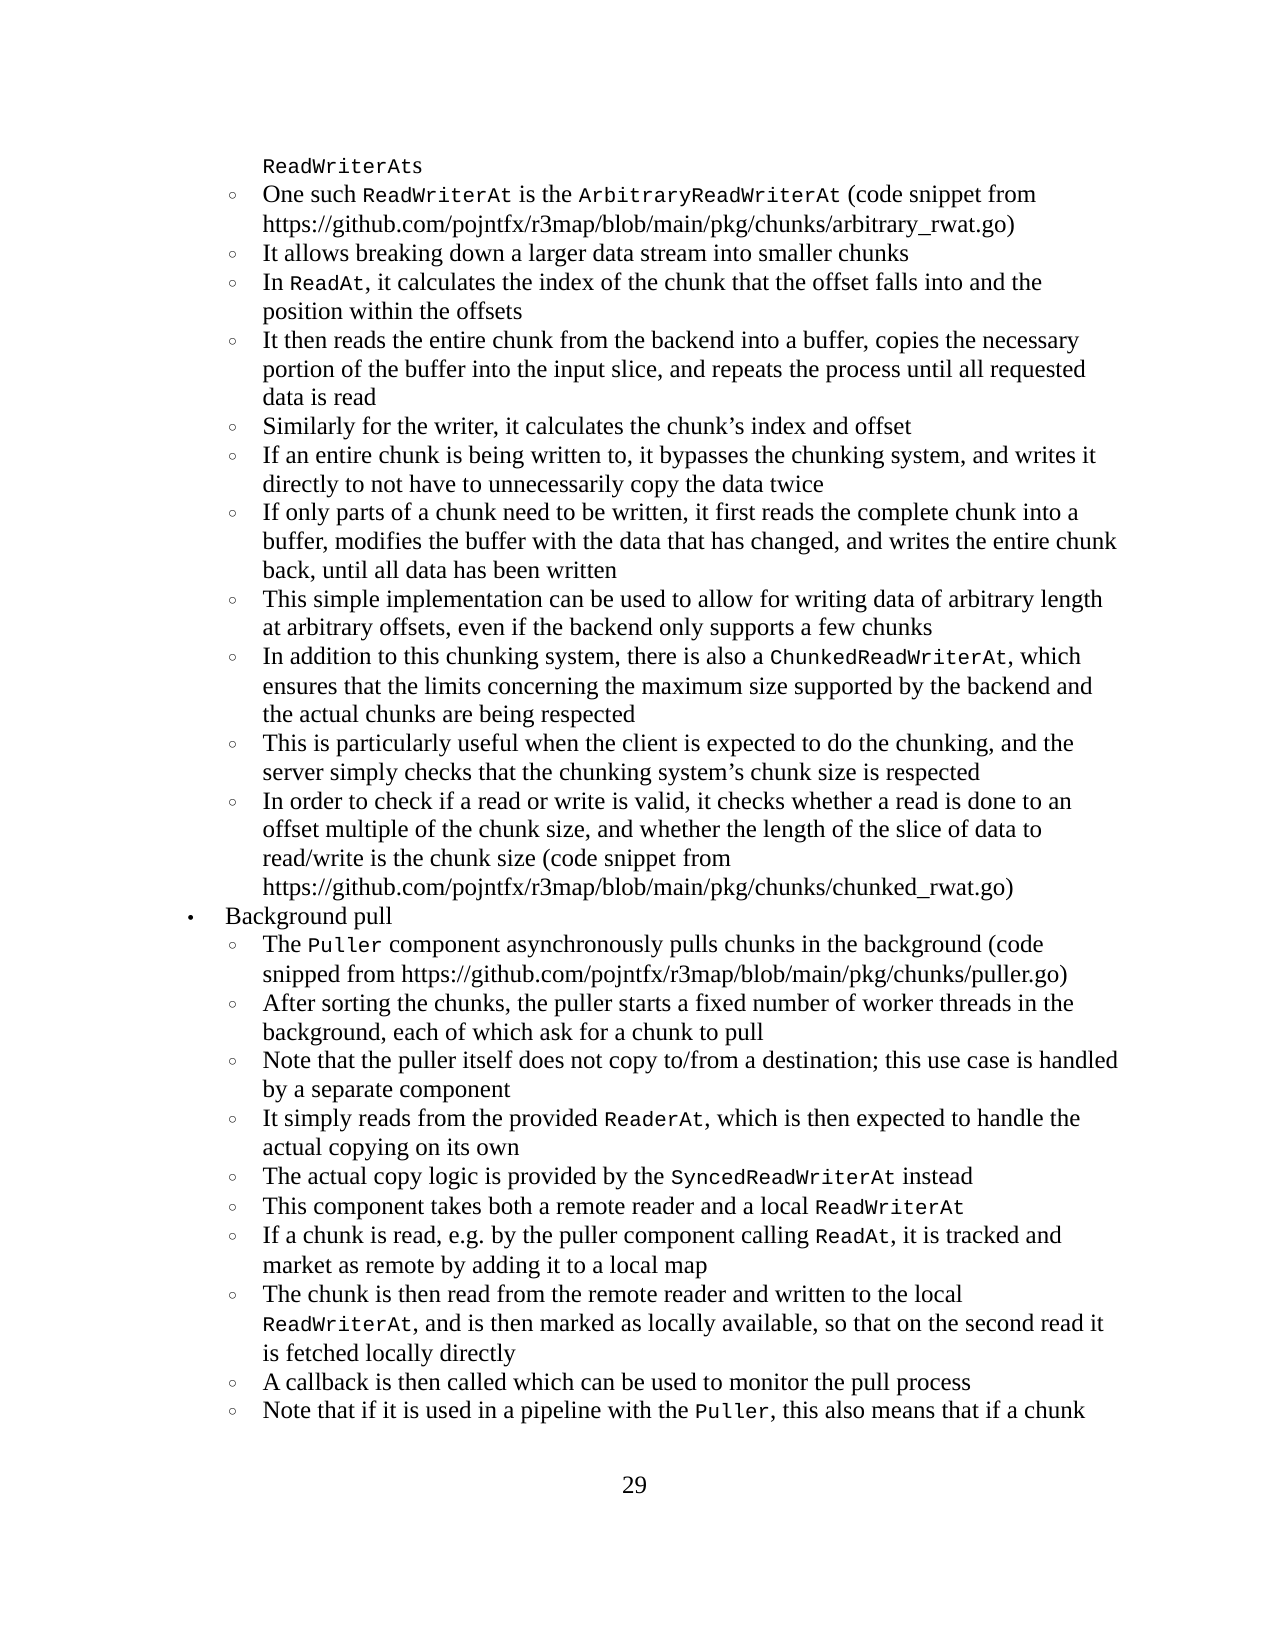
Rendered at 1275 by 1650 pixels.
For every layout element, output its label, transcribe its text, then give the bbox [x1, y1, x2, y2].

list The chunk is then read from the remote reader and written to the local ReadWriterAt, and is then marked as locally available, so that on the second read it is fetched locally directly [225, 1279, 1125, 1367]
list It allows breaking down a larger data stream into smaller chunks [225, 238, 1125, 267]
list After sorting the chunks, the puller starts a fixed number of worker threads in the background, each of which ask for a chunk to pull [225, 988, 1125, 1045]
list One such ReadWriterAt is the ArbitraryReadWriterAt (code snippet from https://github.com/pojntfx/r3map/blob/main/pkg/chunks/arbitrary_rwat.go) [225, 179, 1125, 238]
list In addition to this chunking system, there is also a ChunkedReadWriterAt, which ensures that the limits concerning the maximum size supported by the backend and the actual chunks are being respected [225, 641, 1125, 728]
list This is particularly useful when the client is expected to do the chunking, and the server simply checks that the chunking system’s chunk size is respected [225, 728, 1125, 786]
list A callback is then called which can be used to monitor the pull process [225, 1367, 1125, 1395]
list Similarly for the writer, it calculates the chunk’s index and offset [225, 411, 1125, 440]
list If an entire chunk is being written to, it bypasses the chunking system, and writes it directly to not have to unnecessarily copy the data twice [225, 440, 1125, 497]
list If a chunk is read, e.g. by the puller component calling ReadAt, it is tracked and market as remote by adding it to a local map [225, 1220, 1125, 1279]
list In order to check if a read or write is valid, it checks whether a read is done to an offset multiple of the chunk size, and whether the length of the slice of data to read/write is the chunk size (code snippet from https://github.com/pojntfx/r3map/blob/main/pkg/chunks/chunked_rwat.go) [225, 786, 1125, 901]
list ReadWriterAts [225, 150, 1125, 179]
list It then reads the entire chunk from the backend into a buffer, copies the necessary portion of the buffer into the input slice, and repeats the process until all requested data is read [225, 325, 1125, 411]
list In ReadAt, it calculates the index of the chunk that the offset falls into and the position within the offsets [225, 267, 1125, 325]
list The Puller component asynchronously pulls chunks in the background (code snipped from https://github.com/pojntfx/r3map/blob/main/pkg/chunks/puller.go) [225, 929, 1125, 988]
list The actual copy logic is provided by the SyncedReadWriterAt instead [225, 1161, 1125, 1191]
list If only parts of a chunk need to be written, it first reads the complete chunk into a buffer, modifies the buffer with the data that has changed, and writes the entire chunk back, until all data has been written [225, 497, 1125, 584]
list This simple implementation can be used to allow for writing data of arbitrary length at arbitrary offsets, even if the backend only supports a few chunks [225, 584, 1125, 641]
list Note that the puller itself does not copy to/from a destination; this use case is handled by a separate component [225, 1045, 1125, 1103]
list Background pull [187, 901, 1125, 929]
list It simply reads from the provided ReaderAt, which is then expected to handle the actual copying on its own [225, 1103, 1125, 1161]
list This component takes both a remote reader and a local ReadWriterAt [225, 1191, 1125, 1220]
list Note that if it is used in a pipeline with the Puller, this also means that if a chunk [225, 1395, 1125, 1425]
